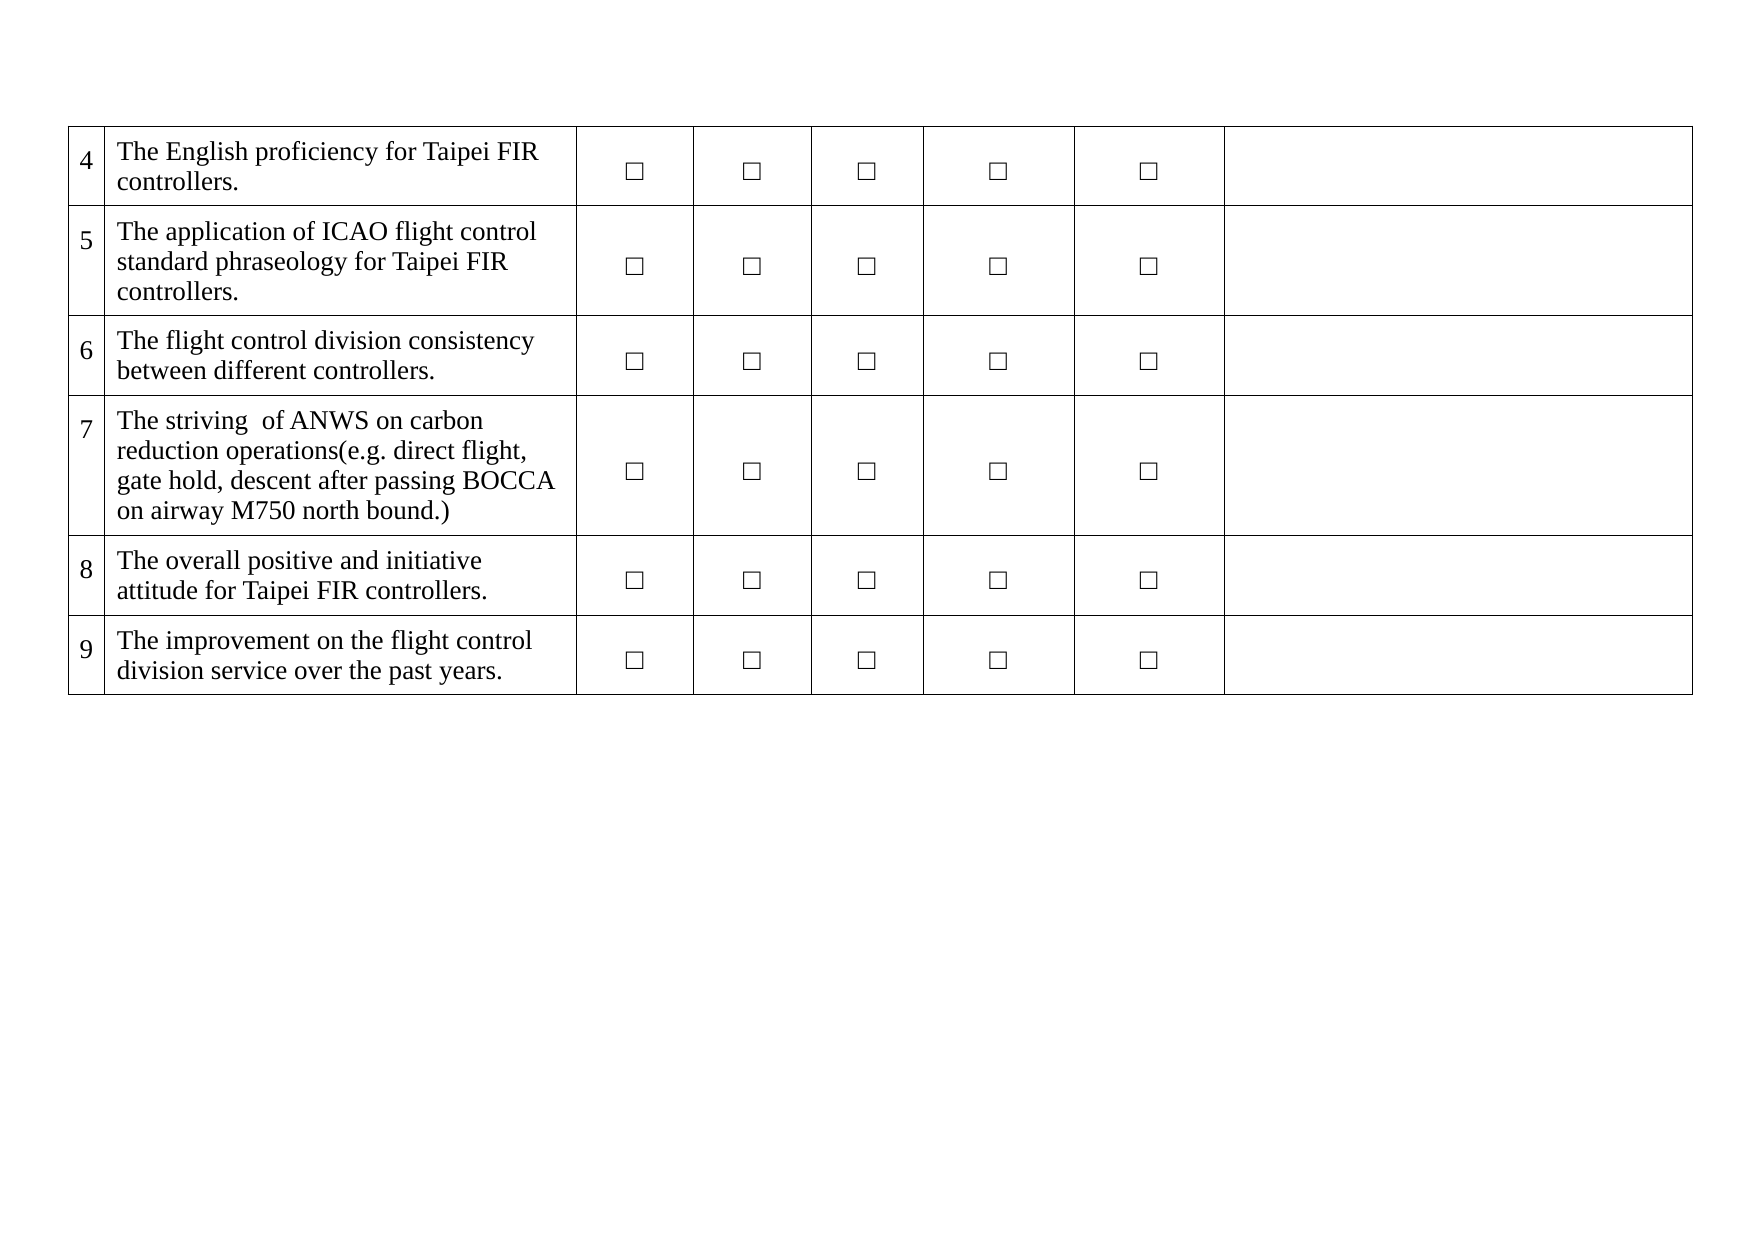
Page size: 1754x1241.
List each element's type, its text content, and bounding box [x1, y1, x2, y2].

table_cell [1225, 316, 1692, 395]
table_cell [1225, 616, 1692, 694]
table_cell □ [577, 316, 693, 395]
table_cell □ [812, 206, 923, 315]
table_cell □ [812, 127, 923, 205]
table_cell 9 [69, 616, 104, 694]
table_cell □ [577, 536, 693, 614]
table_cell □ [1075, 206, 1224, 315]
table_cell [1225, 206, 1692, 315]
table_cell □ [1075, 316, 1224, 395]
table_cell □ [924, 206, 1074, 315]
table_cell □ [694, 616, 811, 694]
table_cell The improvement on the flight control division service over the past years. [105, 616, 576, 694]
table_cell □ [694, 206, 811, 315]
table_cell □ [924, 127, 1074, 205]
table_cell 8 [69, 536, 104, 614]
table_cell □ [1075, 536, 1224, 614]
table_cell □ [1075, 396, 1224, 535]
table_cell □ [924, 616, 1074, 694]
table_cell The English proficiency for Taipei FIR controllers. [105, 127, 576, 205]
table_cell □ [924, 536, 1074, 614]
table_cell □ [812, 616, 923, 694]
table_cell 4 [69, 127, 104, 205]
table_cell 5 [69, 206, 104, 315]
table_cell □ [812, 396, 923, 535]
table_cell The overall positive and initiative attitude for Taipei FIR controllers. [105, 536, 576, 614]
table_cell □ [577, 616, 693, 694]
table_cell □ [694, 396, 811, 535]
table_cell [1225, 127, 1692, 205]
table_cell 7 [69, 396, 104, 535]
table_cell □ [694, 536, 811, 614]
table_cell □ [577, 396, 693, 535]
table_cell □ [924, 316, 1074, 395]
table_cell 6 [69, 316, 104, 395]
table_cell □ [1075, 616, 1224, 694]
table_cell □ [577, 206, 693, 315]
table_cell The flight control division consistency between different controllers. [105, 316, 576, 395]
table_cell The striving of ANWS on carbon reduction operations(e.g. direct flight, gate hold, descent after passing BOCCA on airway M750 north bound.) [105, 396, 576, 535]
table_cell □ [694, 316, 811, 395]
table_cell □ [924, 396, 1074, 535]
table_cell □ [694, 127, 811, 205]
table_cell □ [577, 127, 693, 205]
table_cell □ [812, 536, 923, 614]
table_cell [1225, 396, 1692, 535]
table_cell [1225, 536, 1692, 614]
table_cell The application of ICAO flight control standard phraseology for Taipei FIR controllers. [105, 206, 576, 315]
table_cell □ [812, 316, 923, 395]
table_cell □ [1075, 127, 1224, 205]
